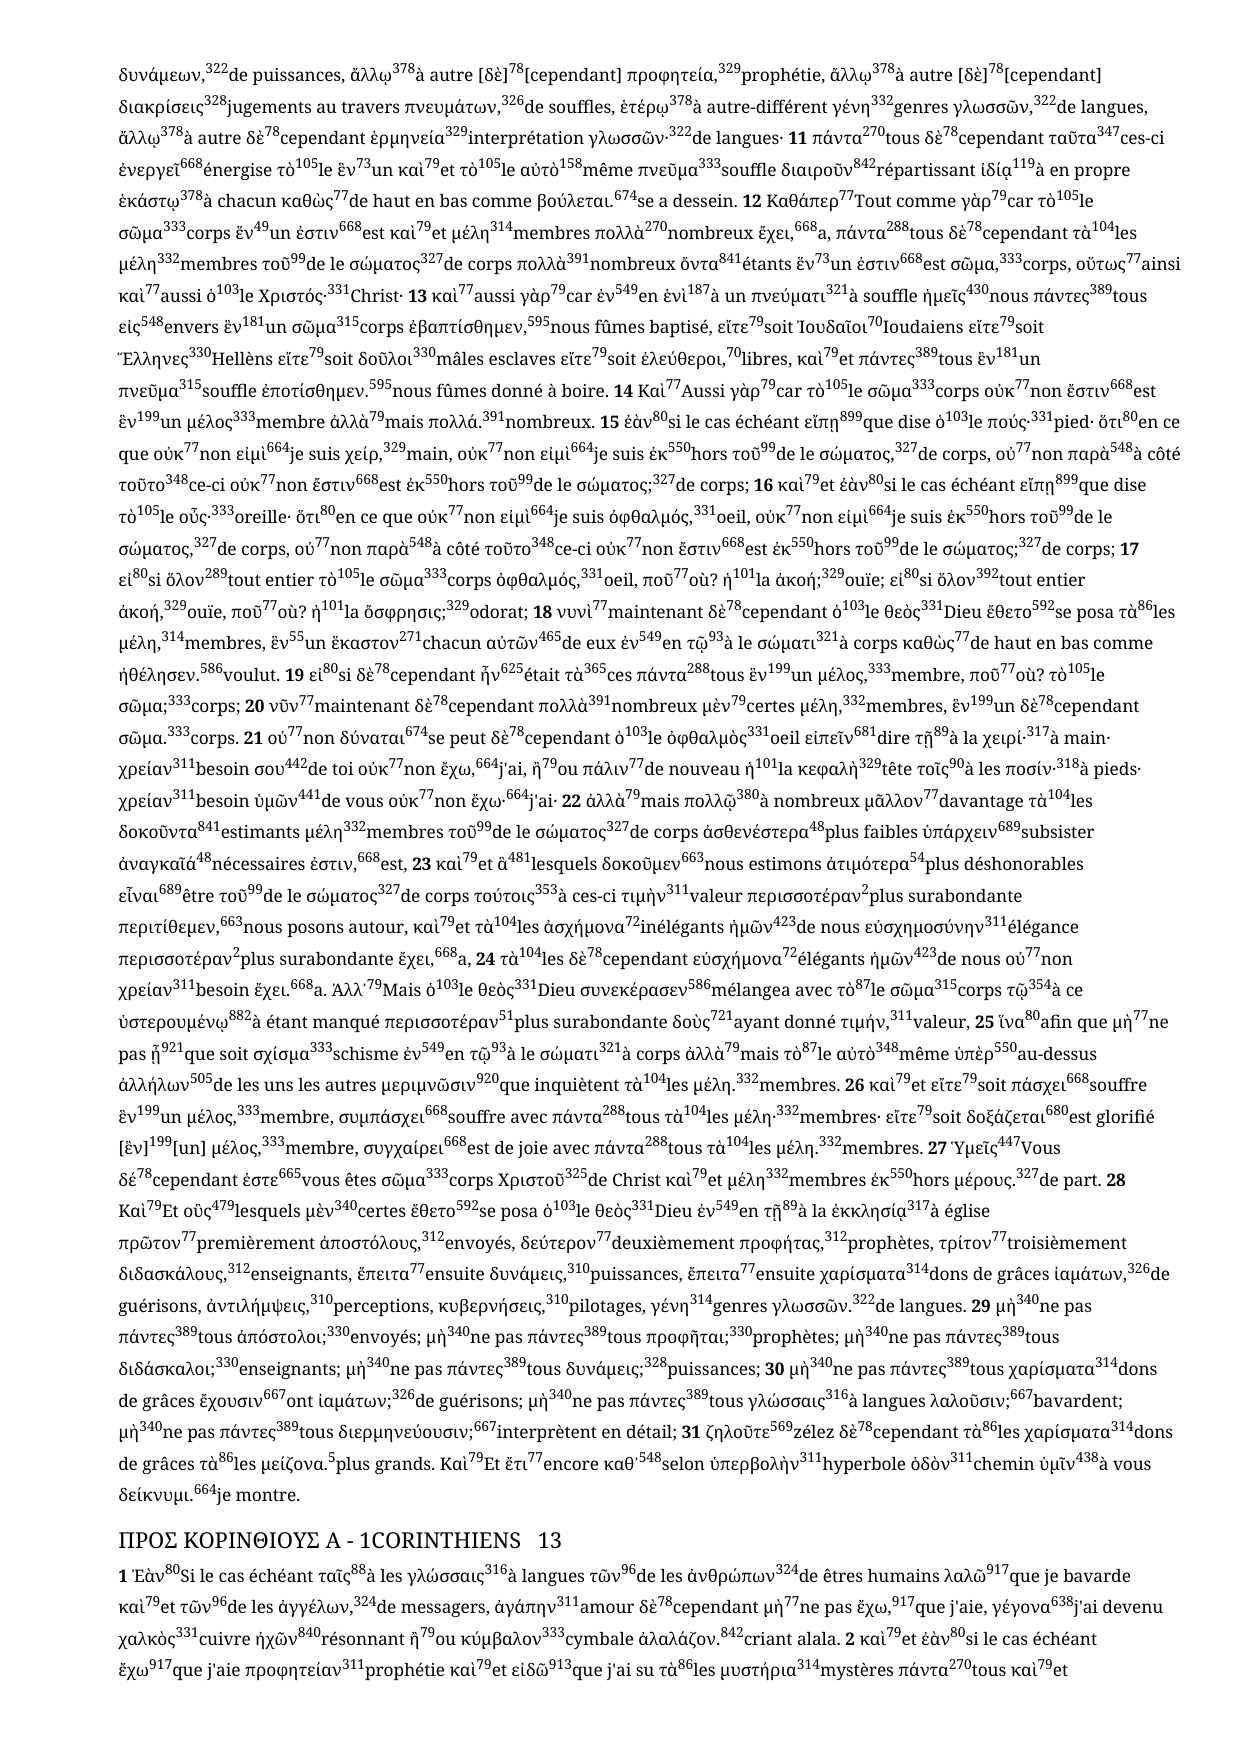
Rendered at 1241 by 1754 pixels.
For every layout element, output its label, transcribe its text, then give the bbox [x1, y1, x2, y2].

text 1 Περὶ550Autour δὲ78cependant τῶν98de les πνευματικῶν,66de souffliques, ἀδελφοί,336frères, οὐ77non θέλω664je veux ὑμᾶς436vous ἀγνοεῖν.689méconnaître. 2 Οἴδατε639Vous avez su ὅτι80en ce que ὅτε80lorsque ἔθνη332ethnies ἦτε622vous étiez πρὸς548vers τὰ86les εἴδωλα314idoles τὰ86les ἄφωνα5sans sons de voix ὡς80comme ἂν340le cas échéant ἤγεσθε634vous étiez conduit ἀπαγόμενοι.890étants conduits au loin. 3 διὸ79c'est pourquoi γνωρίζω664je fais connaître ὑμῖν438à vous ὅτι80en ce que οὐδεὶς390aucun ἐν549en πνεύματι321à souffle θεοῦ325de Dieu λαλῶν840bavardant λέγει·668dit· Ἀνάθεμα333Anathème Ἰησοῦς,331Iésous, καὶ79et οὐδεὶς390aucun δύναται674se peut εἰπεῖν·681dire· Κύριος331Maître Ἰησοῦς,331Iésous, εἰ551si μὴ77ne pas ἐν549en πνεύματι321à souffle ἁγίῳ.12à saint. 4 Διαιρέσεις328Répartitions δὲ78cependant χαρισμάτων326de dons de grâces εἰσίν,667sont, τὸ105le δὲ78cependant αὐτὸ158même πνεῦμα·333souffle· 5 καὶ79et διαιρέσεις328répartitions διακονιῶν322de services εἰσιν,667sont, καὶ79et ὁ103le αὐτὸς156même κύριος·331Maître· 6 καὶ79et διαιρέσεις328répartitions ἐνεργημάτων326de actes d'énergies εἰσίν,667sont, καὶ79et ὁ103le αὐτὸς156même θεὸς331Dieu ὁ364celui ἐνεργῶν840énergisant τὰ347ces πάντα270tous ἐν549en πᾶσιν.377à tous. 7 ἑκάστῳ378à chacun δὲ78cependant δίδοται680est donné ἡ101la φανέρωσις329visibilité τοῦ99de le πνεύματος327de souffle πρὸς548vers τὸ348ce συμφέρον.824étant opportun. 8 ᾧ378à lequel μὲν79certes γὰρ79car διὰ550par τοῦ99de le πνεύματος327de souffle δίδοται680est donné λόγος331discours σοφίας,323de sagesse, ἄλλῳ378à autre δὲ78cependant λόγος331discours γνώσεως323de connaissance κατὰ548selon τὸ87le αὐτὸ140même πνεῦμα,315souffle, 9 ἑτέρῳ378à autre-différent πίστις329croyance ἐν549en τῷ93à le αὐτῷ146à même πνεύματι,321à souffle, ἄλλῳ378à autre δὲ78cependant χαρίσματα332dons de grâces ἰαμάτων326de guérisons ἐν549en τῷ93à le ἑνὶ187à un πνεύματι,321à souffle, 10 ἄλλῳ378à autre δὲ78cependant ἐνεργήματα332actes d'énergies δυνάμεων,322de puissances, ἄλλῳ378à autre [δὲ]78[cependant] προφητεία,329prophétie, ἄλλῳ378à autre [δὲ]78[cependant] διακρίσεις328jugements au travers πνευμάτων,326de souffles, ἑτέρῳ378à autre-différent γένη332genres γλωσσῶν,322de langues, ἄλλῳ378à autre δὲ78cependant ἑρμηνεία329interprétation γλωσσῶν·322de langues· 11 πάντα270tous δὲ78cependant ταῦτα347ces-ci ἐνεργεῖ668énergise τὸ105le ἓν73un καὶ79et τὸ105le αὐτὸ158même πνεῦμα333souffle διαιροῦν842répartissant ἰδίᾳ119à en propre ἑκάστῳ378à chacun καθὼς77de haut en bas comme βούλεται.674se a dessein. 12 Καθάπερ77Tout comme γὰρ79car τὸ105le σῶμα333corps ἕν49un ἐστιν668est καὶ79et μέλη314membres πολλὰ270nombreux ἔχει,668a, πάντα288tous δὲ78cependant τὰ104les μέλη332membres τοῦ99de le σώματος327de corps πολλὰ391nombreux ὄντα841étants ἕν73un ἐστιν668est σῶμα,333corps, οὕτως77ainsi καὶ77aussi ὁ103le Χριστός·331Christ· 13 καὶ77aussi γὰρ79car ἐν549en ἑνὶ187à un πνεύματι321à souffle ἡμεῖς430nous πάντες389tous εἰς548envers ἓν181un σῶμα315corps ἐβαπτίσθημεν,595nous fûmes baptisé, εἴτε79soit Ἰουδαῖοι70Ioudaiens εἴτε79soit Ἕλληνες330Hellèns εἴτε79soit δοῦλοι330mâles esclaves εἴτε79soit ἐλεύθεροι,70libres, καὶ79et πάντες389tous ἓν181un πνεῦμα315souffle ἐποτίσθημεν.595nous fûmes donné à boire. 14 Καὶ77Aussi γὰρ79car τὸ105le σῶμα333corps οὐκ77non ἔστιν668est ἓν199un μέλος333membre ἀλλὰ79mais πολλά.391nombreux. 15 ἐὰν80si le cas échéant εἴπῃ899que dise ὁ103le πούς·331pied· ὅτι80en ce que οὐκ77non εἰμὶ664je suis χείρ,329main, οὐκ77non εἰμὶ664je suis ἐκ550hors τοῦ99de le σώματος,327de corps, οὐ77non παρὰ548à côté τοῦτο348ce-ci οὐκ77non ἔστιν668est ἐκ550hors τοῦ99de le σώματος;327de corps; 16 καὶ79et ἐὰν80si le cas échéant εἴπῃ899que dise τὸ105le οὖς·333oreille· ὅτι80en ce que οὐκ77non εἰμὶ664je suis ὀφθαλμός,331oeil, οὐκ77non εἰμὶ664je suis ἐκ550hors τοῦ99de le σώματος,327de corps, οὐ77non παρὰ548à côté τοῦτο348ce-ci οὐκ77non ἔστιν668est ἐκ550hors τοῦ99de le σώματος;327de corps; 17 εἰ80si ὅλον289tout entier τὸ105le σῶμα333corps ὀφθαλμός,331oeil, ποῦ77où? ἡ101la ἀκοή;329ouïe; εἰ80si ὅλον392tout entier ἀκοή,329ouïe, ποῦ77où? ἡ101la ὄσφρησις;329odorat; 18 νυνὶ77maintenant δὲ78cependant ὁ103le θεὸς331Dieu ἔθετο592se posa τὰ86les μέλη,314membres, ἓν55un ἕκαστον271chacun αὐτῶν465de eux ἐν549en τῷ93à le σώματι321à corps καθὼς77de haut en bas comme ἠθέλησεν.586voulut. 19 εἰ80si δὲ78cependant ἦν625était τὰ365ces πάντα288tous ἓν199un μέλος,333membre, ποῦ77où? τὸ105le σῶμα;333corps; 20 νῦν77maintenant δὲ78cependant πολλὰ391nombreux μὲν79certes μέλη,332membres, ἓν199un δὲ78cependant σῶμα.333corps. 21 οὐ77non δύναται674se peut δὲ78cependant ὁ103le ὀφθαλμὸς331oeil εἰπεῖν681dire τῇ89à la χειρί·317à main· χρείαν311besoin σου442de toi οὐκ77non ἔχω,664j'ai, ἢ79ou πάλιν77de nouveau ἡ101la κεφαλὴ329tête τοῖς90à les ποσίν·318à pieds· χρείαν311besoin ὑμῶν441de vous οὐκ77non ἔχω·664j'ai· 22 ἀλλὰ79mais πολλῷ380à nombreux μᾶλλον77davantage τὰ104les δοκοῦντα841estimants μέλη332membres τοῦ99de le σώματος327de corps ἀσθενέστερα48plus faibles ὑπάρχειν689subsister ἀναγκαῖά48nécessaires ἐστιν,668est, 23 καὶ79et ἃ481lesquels δοκοῦμεν663nous estimons ἀτιμότερα54plus déshonorables εἶναι689être τοῦ99de le σώματος327de corps τούτοις353à ces-ci τιμὴν311valeur περισσοτέραν2plus surabondante περιτίθεμεν,663nous posons autour, καὶ79et τὰ104les ἀσχήμονα72inélégants ἡμῶν423de nous εὐσχημοσύνην311élégance περισσοτέραν2plus surabondante ἔχει,668a, 24 τὰ104les δὲ78cependant εὐσχήμονα72élégants ἡμῶν423de nous οὐ77non χρείαν311besoin ἔχει.668a. Ἀλλ᾽79Mais ὁ103le θεὸς331Dieu συνεκέρασεν586mélangea avec τὸ87le σῶμα315corps τῷ354à ce ὑστερουμένῳ882à étant manqué περισσοτέραν51plus surabondante δοὺς721ayant donné τιμήν,311valeur, 25 ἵνα80afin que μὴ77ne pas ᾖ921que soit σχίσμα333schisme ἐν549en τῷ93à le σώματι321à corps ἀλλὰ79mais τὸ87le αὐτὸ348même ὑπὲρ550au-dessus ἀλλήλων505de les uns les autres μεριμνῶσιν920que inquiètent τὰ104les μέλη.332membres. 26 καὶ79et εἴτε79soit πάσχει668souffre ἓν199un μέλος,333membre, συμπάσχει668souffre avec πάντα288tous τὰ104les μέλη·332membres· εἴτε79soit δοξάζεται680est glorifié [ἓν]199[un] μέλος,333membre, συγχαίρει668est de joie avec πάντα288tous τὰ104les μέλη.332membres. 27 Ὑμεῖς447Vous δέ78cependant ἐστε665vous êtes σῶμα333corps Χριστοῦ325de Christ καὶ79et μέλη332membres ἐκ550hors μέρους.327de part. 28 Καὶ79Et οὓς479lesquels μὲν340certes ἔθετο592se posa ὁ103le θεὸς331Dieu ἐν549en τῇ89à la ἐκκλησίᾳ317à église πρῶτον77premièrement ἀποστόλους,312envoyés, δεύτερον77deuxièmement προφήτας,312prophètes, τρίτον77troisièmement διδασκάλους,312enseignants, ἔπειτα77ensuite δυνάμεις,310puissances, ἔπειτα77ensuite χαρίσματα314dons de grâces ἰαμάτων,326de guérisons, ἀντιλήμψεις,310perceptions, κυβερνήσεις,310pilotages, γένη314genres γλωσσῶν.322de langues. 29 μὴ340ne pas πάντες389tous ἀπόστολοι;330envoyés; μὴ340ne pas πάντες389tous προφῆται;330prophètes; μὴ340ne pas πάντες389tous διδάσκαλοι;330enseignants; μὴ340ne pas πάντες389tous δυνάμεις;328puissances; 30 μὴ340ne pas πάντες389tous χαρίσματα314dons de grâces ἔχουσιν667ont ἰαμάτων;326de guérisons; μὴ340ne pas πάντες389tous γλώσσαις316à langues λαλοῦσιν;667bavardent; μὴ340ne pas πάντες389tous διερμηνεύουσιν;667interprètent en détail; 31 ζηλοῦτε569zélez δὲ78cependant τὰ86les χαρίσματα314dons de grâces τὰ86les μείζονα.5plus grands. Καὶ79Et ἔτι77encore καθ᾽548selon ὑπερβολὴν311hyperbole ὁδὸν311chemin ὑμῖν438à vous δείκνυμι.664je montre. [118, 59, 1181, 1507]
text 1 Ἐὰν80Si le cas échéant ταῖς88à les γλώσσαις316à langues τῶν96de les ἀνθρώπων324de êtres humains λαλῶ917que je bavarde καὶ79et τῶν96de les ἀγγέλων,324de messagers, ἀγάπην311amour δὲ78cependant μὴ77ne pas ἔχω,917que j'aie, γέγονα638j'ai devenu χαλκὸς331cuivre ἠχῶν840résonnant ἢ79ou κύμβαλον333cymbale ἀλαλάζον.842criant alala. 2 καὶ79et ἐὰν80si le cas échéant ἔχω917que j'aie προφητείαν311prophétie καὶ79et εἰδῶ913que j'ai su τὰ86les μυστήρια314mystères πάντα270tous καὶ79et πᾶσαν267toute τὴν83la γνῶσιν311connaissance καὶ79et ἐὰν80si le cas échéant ἔχω917que j'aie πᾶσαν267toute τὴν83la πίστιν311croyance ὥστε80de sorte que ὄρη314montagnes μεθιστάναι,689déplacer, ἀγάπην311amour δὲ78cependant μὴ77ne pas ἔχω,917que j'aie, οὐθέν392aucun εἰμι.664je suis. 3 κἂν80et si ψωμίσω895que je donne la bouchée πάντα374tous τὰ347ces ὑπάρχοντά823subsistants μου424de moi καὶ79et ἐὰν80si le cas échéant παραδῶ895que je livre τὸ87le σῶμά315corps μου424de moi ἵνα80afin que καυχήσωμαι,901que je me vante, ἀγάπην311amour δὲ78cependant μὴ77ne pas ἔχω,917que j'aie, οὐδὲν375aucun ὠφελοῦμαι.676je suis profité. 4 Ἡ101La ἀγάπη329amour μακροθυμεῖ,668éloigne fureur, χρηστεύεται674se use de bonté utile ἡ101la ἀγάπη,329amour, οὐ77non ζηλοῖ,668zéle, [ἡ101[la ἀγάπη]329amour] οὐ77non περπερεύεται,674se fanfaronne, οὐ77non φυσιοῦται,680est gonflé naturellement, 5 οὐκ77non ἀσχημονεῖ,668est inélégant, οὐ77non ζητεῖ668cherche τὰ347ces ἑαυτῆς,535de elle-même, οὐ77non παροξύνεται,680est pointé à côté, οὐ77non λογίζεται674se calcule τὸ87le κακόν,55malicieux, 6 οὐ77non χαίρει668est de joie ἐπὶ549sur τῇ89à la ἀδικίᾳ,317à injustice, συγχαίρει668est de joie avec δὲ78cependant τῇ89à la ἀληθείᾳ·317à vérité· 7 πάντα374tous στέγει,668toiture, πάντα374tous πιστεύει,668croit, πάντα374tous ἐλπίζει,668espère, πάντα374tous ὑπομένει.668résiste en restant sous. 8 Ἡ101La ἀγάπη329amour οὐδέποτε77pas cependant à un moment πίπτει·668tombe· εἴτε79soit δὲ78cependant προφητεῖαι,328prophéties, καταργηθήσονται·618seront rendu complètement sans travail· εἴτε79soit γλῶσσαι,328langues, παύσονται·611se pauseront· εἴτε79soit γνῶσις,329connaissance, καταργηθήσεται.619sera rendu complètement sans travail. 9 ἐκ550hors μέρους327de part γὰρ79car γινώσκομεν663nous connaissons καὶ79et ἐκ550hors μέρους327de part προφητεύομεν·663nous prophétisons· 10 ὅταν80lorsque le cas échéant δὲ78cependant ἔλθῃ899que vienne τὸ105le τέλειον,73parfait, τὸ366ce ἐκ550hors μέρους327de part καταργηθήσεται.619sera rendu complètement sans travail. 11 ὅτε80lorsque ἤμην627je m'étais νήπιος,47infantile, ἐλάλουν621je bavardais ὡς80comme νήπιος,71infantile, ἐφρόνουν621je pensais ὡς80comme νήπιος,71infantile, ἐλογιζόμην627je me calculais ὡς80comme νήπιος·71infantile· ὅτε80lorsque γέγονα638j'ai devenu ἀνήρ,331homme, κατήργηκα638j'ai rendu complètement sans travail τὰ347ces τοῦ97de le νηπίου.65de infantile. 12 βλέπομεν663nous regardons γὰρ79car ἄρτι77à l'instant δι᾽550par ἐσόπτρου327de miroir ἐν549en αἰνίγματι,321à énigme, τότε77alors δὲ78cependant πρόσωπον315face πρὸς548vers πρόσωπον·315face· ἄρτι77à l'instant γινώσκω664je connais ἐκ550hors μέρους,327de part, τότε77alors δὲ78cependant ἐπιγνώσομαι608je me reconnaîtrai καθὼς77de haut en bas comme καὶ77aussi ἐπεγνώσθην.596je fus reconnu. 13 Νυνὶ77Maintenant δὲ78cependant μένει668reste πίστις,329croyance, ἐλπίς,329espérance, ἀγάπη,329amour, τὰ104les τρία72trois ταῦτα·157ces-ci· μείζων45plus grande δὲ78cependant τούτων359de ces-ci ἡ101la ἀγάπη.329amour. [118, 1560, 1181, 1682]
text ΠΡΟΣ ΚΟΡΙΝΘΙΟΥΣ Α - 1CORINTHIENS 13 [118, 1526, 1181, 1555]
